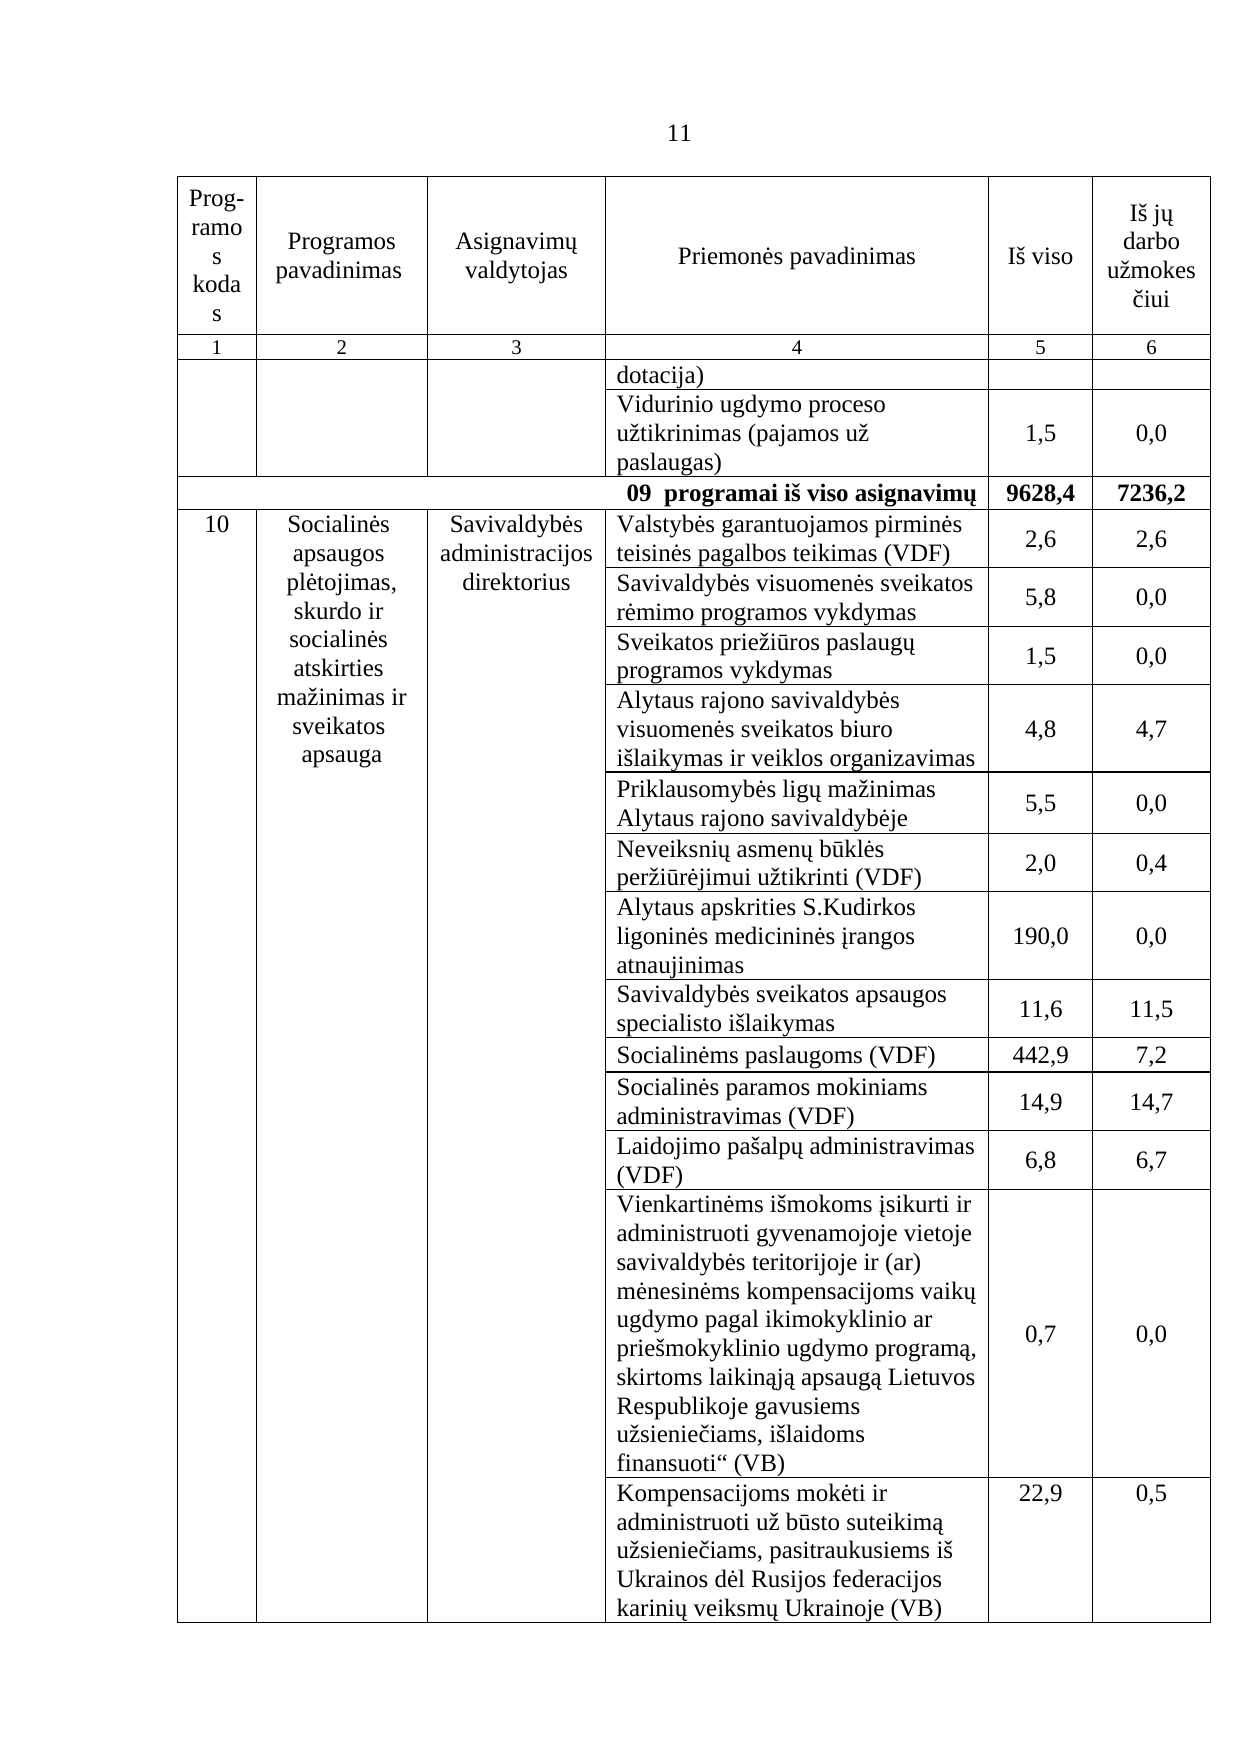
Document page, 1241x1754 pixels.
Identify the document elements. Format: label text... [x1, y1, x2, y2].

table_cell 09 programai iš viso asignavimų [178, 477, 988, 508]
table_cell 0,0 [1093, 390, 1210, 476]
table_cell 5,8 [989, 568, 1092, 626]
table_cell [257, 360, 427, 476]
table_cell 6,8 [989, 1131, 1092, 1188]
table_header Prog-ramos kodas [178, 177, 256, 333]
table_cell 4,7 [1093, 685, 1210, 771]
table_header Iš jų darbo užmokesčiui [1093, 177, 1210, 333]
table_cell 1,5 [989, 627, 1092, 684]
table_cell 190,0 [989, 892, 1092, 978]
table_cell 0,4 [1093, 834, 1210, 891]
table_cell Laidojimo pašalpų administravimas (VDF) [606, 1131, 988, 1188]
table_cell 11,6 [989, 980, 1092, 1037]
table_cell 2,0 [989, 834, 1092, 891]
table_cell 0,0 [1093, 892, 1210, 978]
table_cell 1,5 [989, 390, 1092, 476]
table_cell Alytaus apskrities S.Kudirkos ligoninės medicininės įrangos atnaujinimas [606, 892, 988, 978]
table_header Asignavimų valdytojas [428, 177, 605, 333]
table_cell 14,9 [989, 1073, 1092, 1130]
table_cell 0,0 [1093, 627, 1210, 684]
table_cell Socialinės apsaugos plėtojimas, skurdo ir socialinės atskirties mažinimas ir sveikatos apsauga [257, 510, 427, 1622]
table_cell 3 [428, 335, 605, 359]
table_cell 22,9 [989, 1478, 1092, 1622]
table_cell Socialinėms paslaugoms (VDF) [606, 1038, 988, 1071]
table_cell 2,6 [989, 510, 1092, 567]
table_header Priemonės pavadinimas [606, 177, 988, 333]
table_cell 4 [606, 335, 988, 359]
table_header Iš viso [989, 177, 1092, 333]
table_cell Vidurinio ugdymo proceso užtikrinimas (pajamos už paslaugas) [606, 390, 988, 476]
table_cell Savivaldybės visuomenės sveikatos rėmimo programos vykdymas [606, 568, 988, 626]
table_cell dotacija) [606, 360, 988, 388]
table_cell 2 [257, 335, 427, 359]
table_cell Neveiksnių asmenų būklės peržiūrėjimui užtikrinti (VDF) [606, 834, 988, 891]
table_cell Kompensacijoms mokėti ir administruoti už būsto suteikimą užsieniečiams, pasitraukusiems iš Ukrainos dėl Rusijos federacijos karinių veiksmų Ukrainoje (VB) [606, 1478, 988, 1622]
table_cell 4,8 [989, 685, 1092, 771]
table_cell 0,0 [1093, 568, 1210, 626]
table_cell Valstybės garantuojamos pirminės teisinės pagalbos teikimas (VDF) [606, 510, 988, 567]
table_cell 0,7 [989, 1190, 1092, 1477]
table_cell 7236,2 [1093, 477, 1210, 508]
table_cell 1 [178, 335, 256, 359]
table_cell 11,5 [1093, 980, 1210, 1037]
table_cell [178, 360, 256, 476]
table_cell Sveikatos priežiūros paslaugų programos vykdymas [606, 627, 988, 684]
table_cell Priklausomybės ligų mažinimas Alytaus rajono savivaldybėje [606, 773, 988, 833]
table_cell 5,5 [989, 773, 1092, 833]
table_cell Vienkartinėms išmokoms įsikurti ir administruoti gyvenamojoje vietoje savivaldybės teritorijoje ir (ar) mėnesinėms kompensacijoms vaikų ugdymo pagal ikimokyklinio ar priešmokyklinio ugdymo programą, skirtoms laikinąją apsaugą Lietuvos Respublikoje gavusiems užsieniečiams, išlaidoms finansuoti“ (VB) [606, 1190, 988, 1477]
table_cell [989, 360, 1092, 388]
table_cell 7,2 [1093, 1038, 1210, 1071]
table_cell [428, 360, 605, 476]
table_header Programos pavadinimas [257, 177, 427, 333]
table_cell Savivaldybės administracijos direktorius [428, 510, 605, 1622]
table_cell [1093, 360, 1210, 388]
table_cell Alytaus rajono savivaldybės visuomenės sveikatos biuro išlaikymas ir veiklos organizavimas [606, 685, 988, 771]
table_cell 5 [989, 335, 1092, 359]
table_cell 0,0 [1093, 773, 1210, 833]
table_cell 2,6 [1093, 510, 1210, 567]
table_cell 0,0 [1093, 1190, 1210, 1477]
table_cell Savivaldybės sveikatos apsaugos specialisto išlaikymas [606, 980, 988, 1037]
table_cell 10 [178, 510, 256, 1622]
table_cell Socialinės paramos mokiniams administravimas (VDF) [606, 1073, 988, 1130]
table_cell 0,5 [1093, 1478, 1210, 1622]
table_cell 6 [1093, 335, 1210, 359]
table_cell 9628,4 [989, 477, 1092, 508]
table_cell 442,9 [989, 1038, 1092, 1071]
table_cell 14,7 [1093, 1073, 1210, 1130]
table_cell 6,7 [1093, 1131, 1210, 1188]
